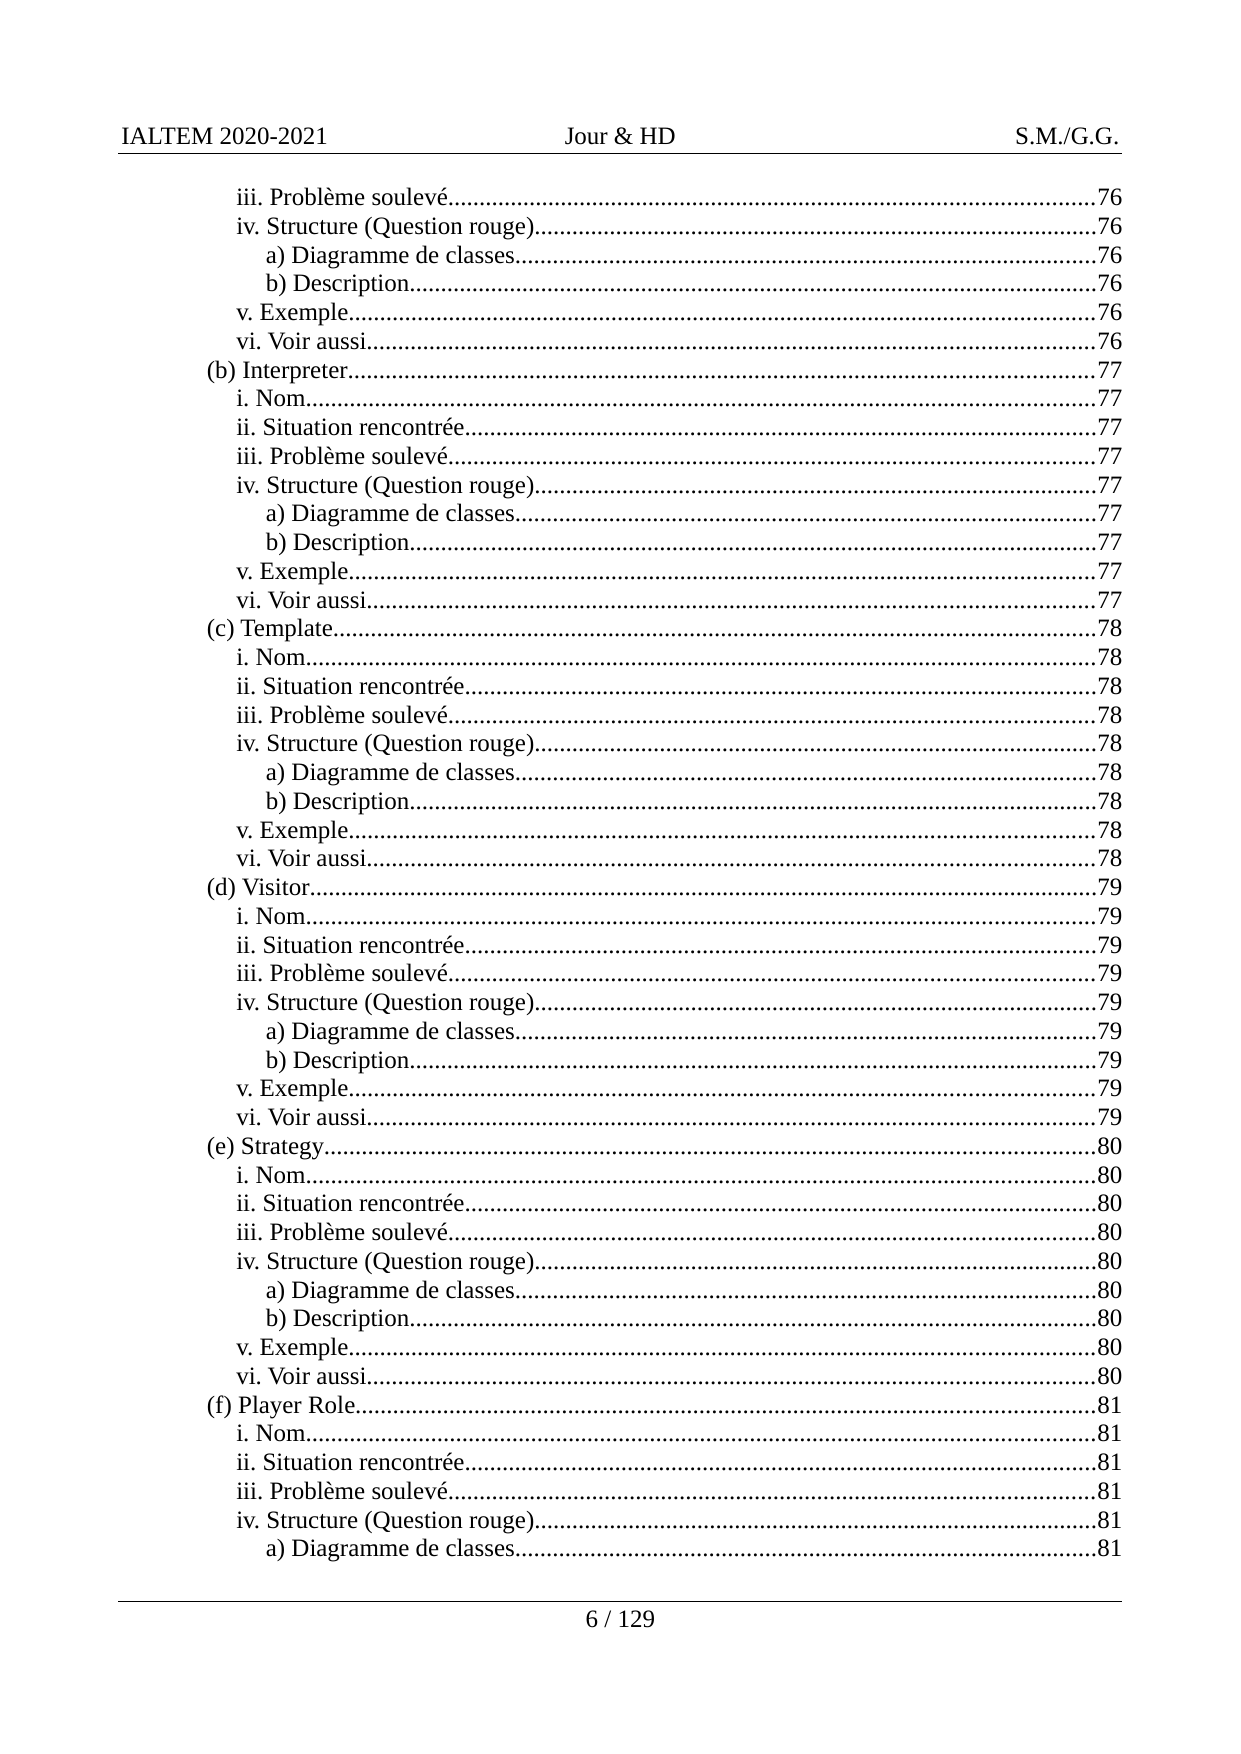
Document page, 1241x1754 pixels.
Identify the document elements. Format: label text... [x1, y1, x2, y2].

text iii. Problème soulevé 79 [236, 958, 1122, 987]
text v. Exemple 76 [236, 297, 1122, 326]
text b) Description 77 [266, 527, 1122, 556]
text (b) Interpreter 77 [207, 355, 1122, 383]
text i. Nom 80 [236, 1160, 1122, 1188]
text ii. Situation rencontrée 80 [236, 1188, 1122, 1217]
text vi. Voir aussi 80 [236, 1361, 1122, 1390]
text i. Nom 78 [236, 642, 1122, 671]
text iv. Structure (Question rouge) 76 [236, 211, 1122, 240]
text iv. Structure (Question rouge) 79 [236, 987, 1122, 1016]
text iv. Structure (Question rouge) 81 [236, 1505, 1122, 1533]
text a) Diagramme de classes 81 [266, 1533, 1122, 1562]
text (f) Player Role 81 [207, 1390, 1122, 1418]
text a) Diagramme de classes 80 [266, 1275, 1122, 1303]
text iii. Problème soulevé 77 [236, 441, 1122, 470]
text iii. Problème soulevé 76 [236, 182, 1122, 211]
text a) Diagramme de classes 79 [266, 1016, 1122, 1045]
text a) Diagramme de classes 77 [266, 498, 1122, 527]
text ii. Situation rencontrée 81 [236, 1447, 1122, 1476]
text a) Diagramme de classes 76 [266, 240, 1122, 268]
text (e) Strategy 80 [207, 1131, 1122, 1160]
text iv. Structure (Question rouge) 80 [236, 1246, 1122, 1275]
text ii. Situation rencontrée 78 [236, 671, 1122, 700]
text ii. Situation rencontrée 79 [236, 930, 1122, 958]
text vi. Voir aussi 79 [236, 1102, 1122, 1131]
text i. Nom 81 [236, 1418, 1122, 1447]
text b) Description 79 [266, 1045, 1122, 1073]
text iii. Problème soulevé 80 [236, 1217, 1122, 1246]
text vi. Voir aussi 78 [236, 843, 1122, 872]
text v. Exemple 80 [236, 1332, 1122, 1361]
text v. Exemple 77 [236, 556, 1122, 585]
text iv. Structure (Question rouge) 78 [236, 728, 1122, 757]
text b) Description 76 [266, 268, 1122, 297]
text iii. Problème soulevé 78 [236, 700, 1122, 728]
text (c) Template 78 [207, 613, 1122, 642]
text vi. Voir aussi 77 [236, 585, 1122, 613]
text i. Nom 79 [236, 901, 1122, 930]
text i. Nom 77 [236, 383, 1122, 412]
text (d) Visitor 79 [207, 872, 1122, 901]
text v. Exemple 78 [236, 815, 1122, 843]
text b) Description 80 [266, 1303, 1122, 1332]
text b) Description 78 [266, 786, 1122, 815]
text iii. Problème soulevé 81 [236, 1476, 1122, 1505]
text v. Exemple 79 [236, 1073, 1122, 1102]
text ii. Situation rencontrée 77 [236, 412, 1122, 441]
text vi. Voir aussi 76 [236, 326, 1122, 355]
text a) Diagramme de classes 78 [266, 757, 1122, 786]
text iv. Structure (Question rouge) 77 [236, 470, 1122, 498]
